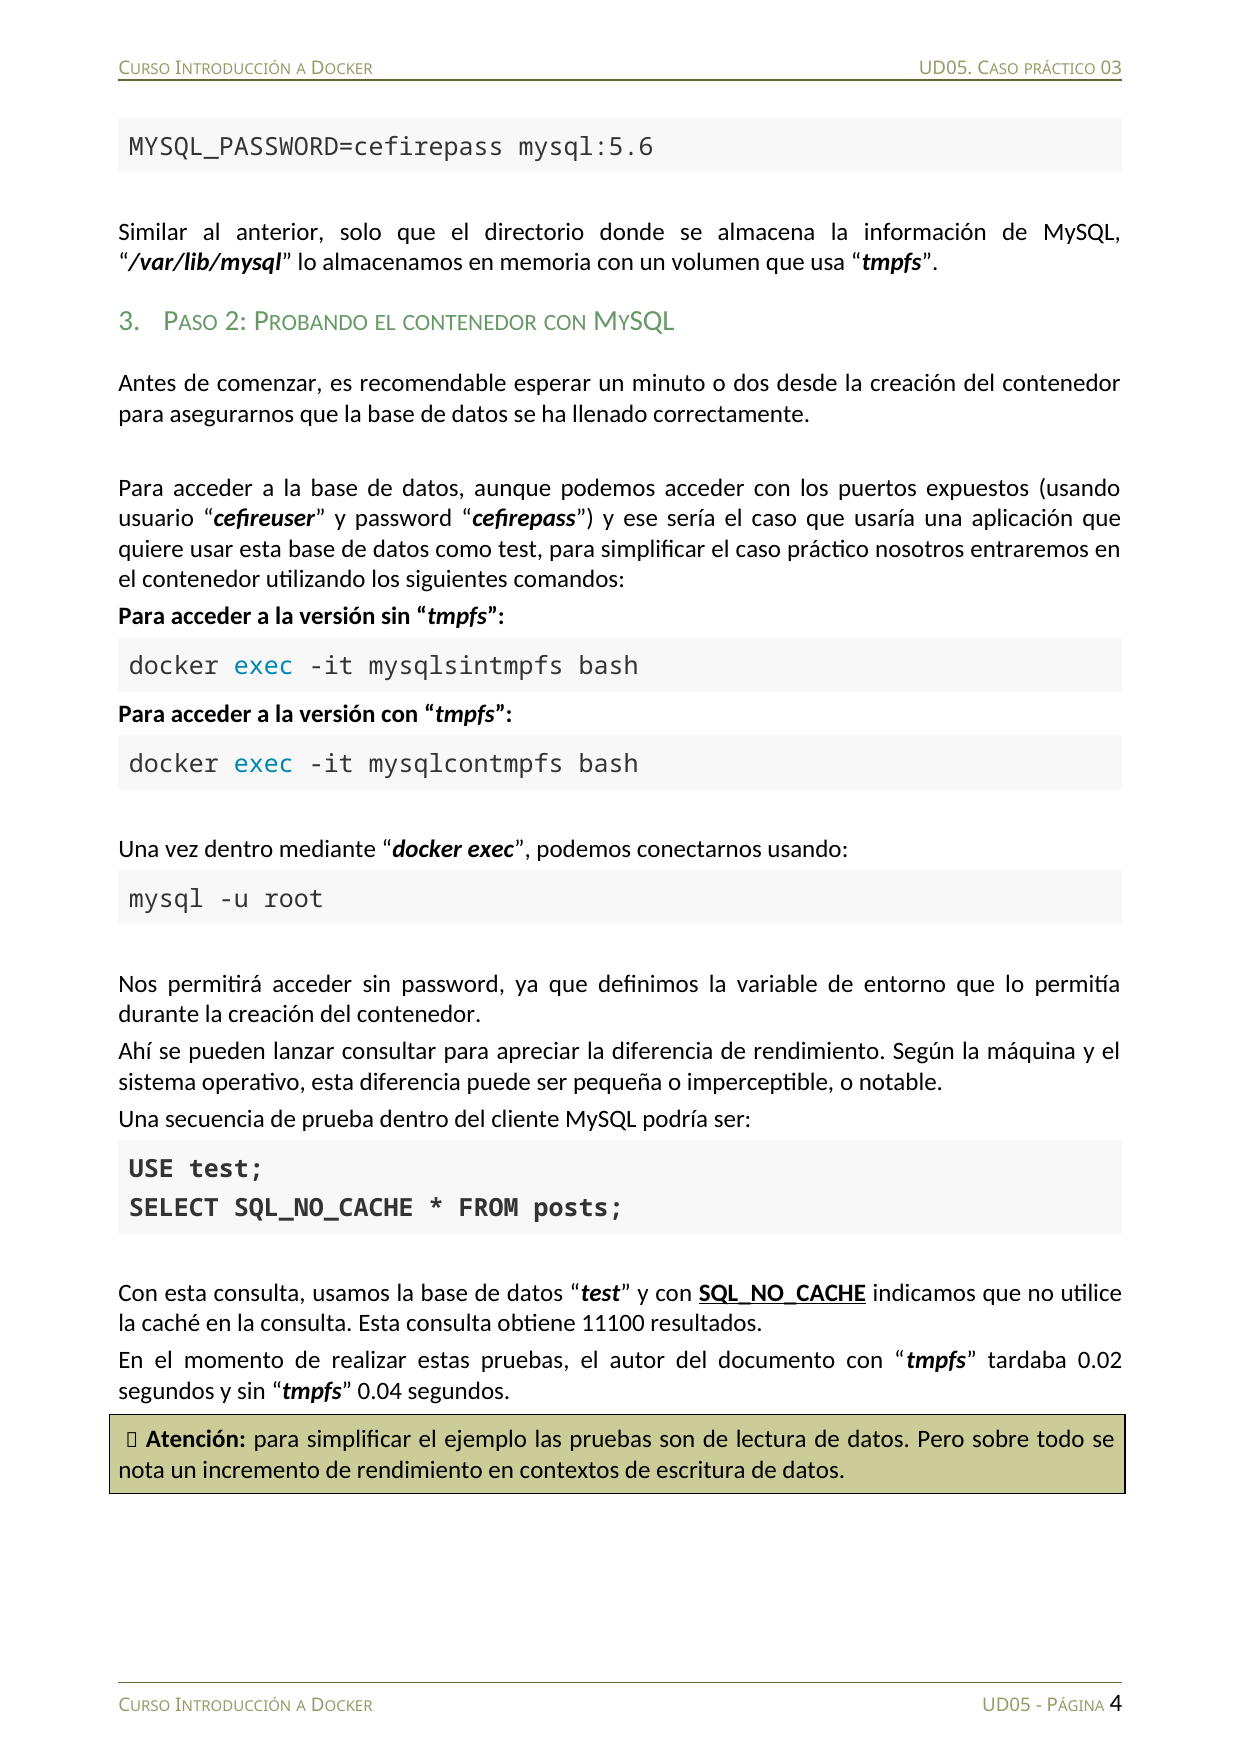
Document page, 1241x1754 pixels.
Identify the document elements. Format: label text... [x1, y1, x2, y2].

text Para acceder a la versión sin “tmpfs”: [118, 600, 1122, 631]
table_header mysql -u root [118, 870, 1122, 925]
text Para acceder a la versión con “tmpfs”: [118, 698, 1122, 729]
text Una secuencia de prueba dentro del cliente MySQL podría ser: [118, 1103, 1122, 1133]
text Con esta consulta, usamos la base de datos “test” y con SQL_NO_CACHE indicamos que no utilice la caché en la consulta. Esta consulta obtiene 11100 resultados. [118, 1277, 1122, 1338]
text Nos permitirá acceder sin password, ya que definimos la variable de entorno que lo permitía durante la creación del contenedor. [118, 968, 1122, 1029]
text En el momento de realizar estas pruebas, el autor del documento con “tmpfs” tardaba 0.02 segundos y sin “tmpfs” 0.04 segundos. [118, 1344, 1122, 1405]
subtitle Paso 2: Probando el contenedor con MySQL [118, 302, 1122, 337]
text Similar al anterior, solo que el directorio donde se almacena la información de MySQL, “/var/lib/mysql” lo almacenamos en memoria con un volumen que usa “tmpfs”. [118, 216, 1122, 277]
text Ahí se pueden lanzar consultar para apreciar la diferencia de rendimiento. Según la máquina y el sistema operativo, esta diferencia puede ser pequeña o imperceptible, o notable. [118, 1035, 1122, 1096]
text Para acceder a la base de datos, aunque podemos acceder con los puertos expuestos (usando usuario “cefireuser” y password “cefirepass”) y ese sería el caso que usaría una aplicación que quiere usar esta base de datos como test, para simplificar el caso práctico nosotros entraremos en el contenedor utilizando los siguientes comandos: [118, 472, 1122, 594]
text Antes de comenzar, es recomendable esperar un minuto o dos desde la creación del contenedor para asegurarnos que la base de datos se ha llenado correctamente. [118, 367, 1122, 428]
table_header MYSQL_PASSWORD=cefirepass mysql:5.6 [118, 118, 1122, 173]
text ❕ Atención: para simplificar el ejemplo las pruebas son de lectura de datos. Pero sobre todo se nota un incremento de rendimiento en contextos de escritura de datos. [110, 1415, 1124, 1493]
table_header USE test; SELECT SQL_NO_CACHE * FROM posts; [118, 1140, 1122, 1234]
text Una vez dentro mediante “docker exec”, podemos conectarnos usando: [118, 833, 1122, 863]
table_header docker exec -it mysqlcontmpfs bash [118, 735, 1122, 790]
table_header docker exec -it mysqlsintmpfs bash [118, 638, 1122, 692]
